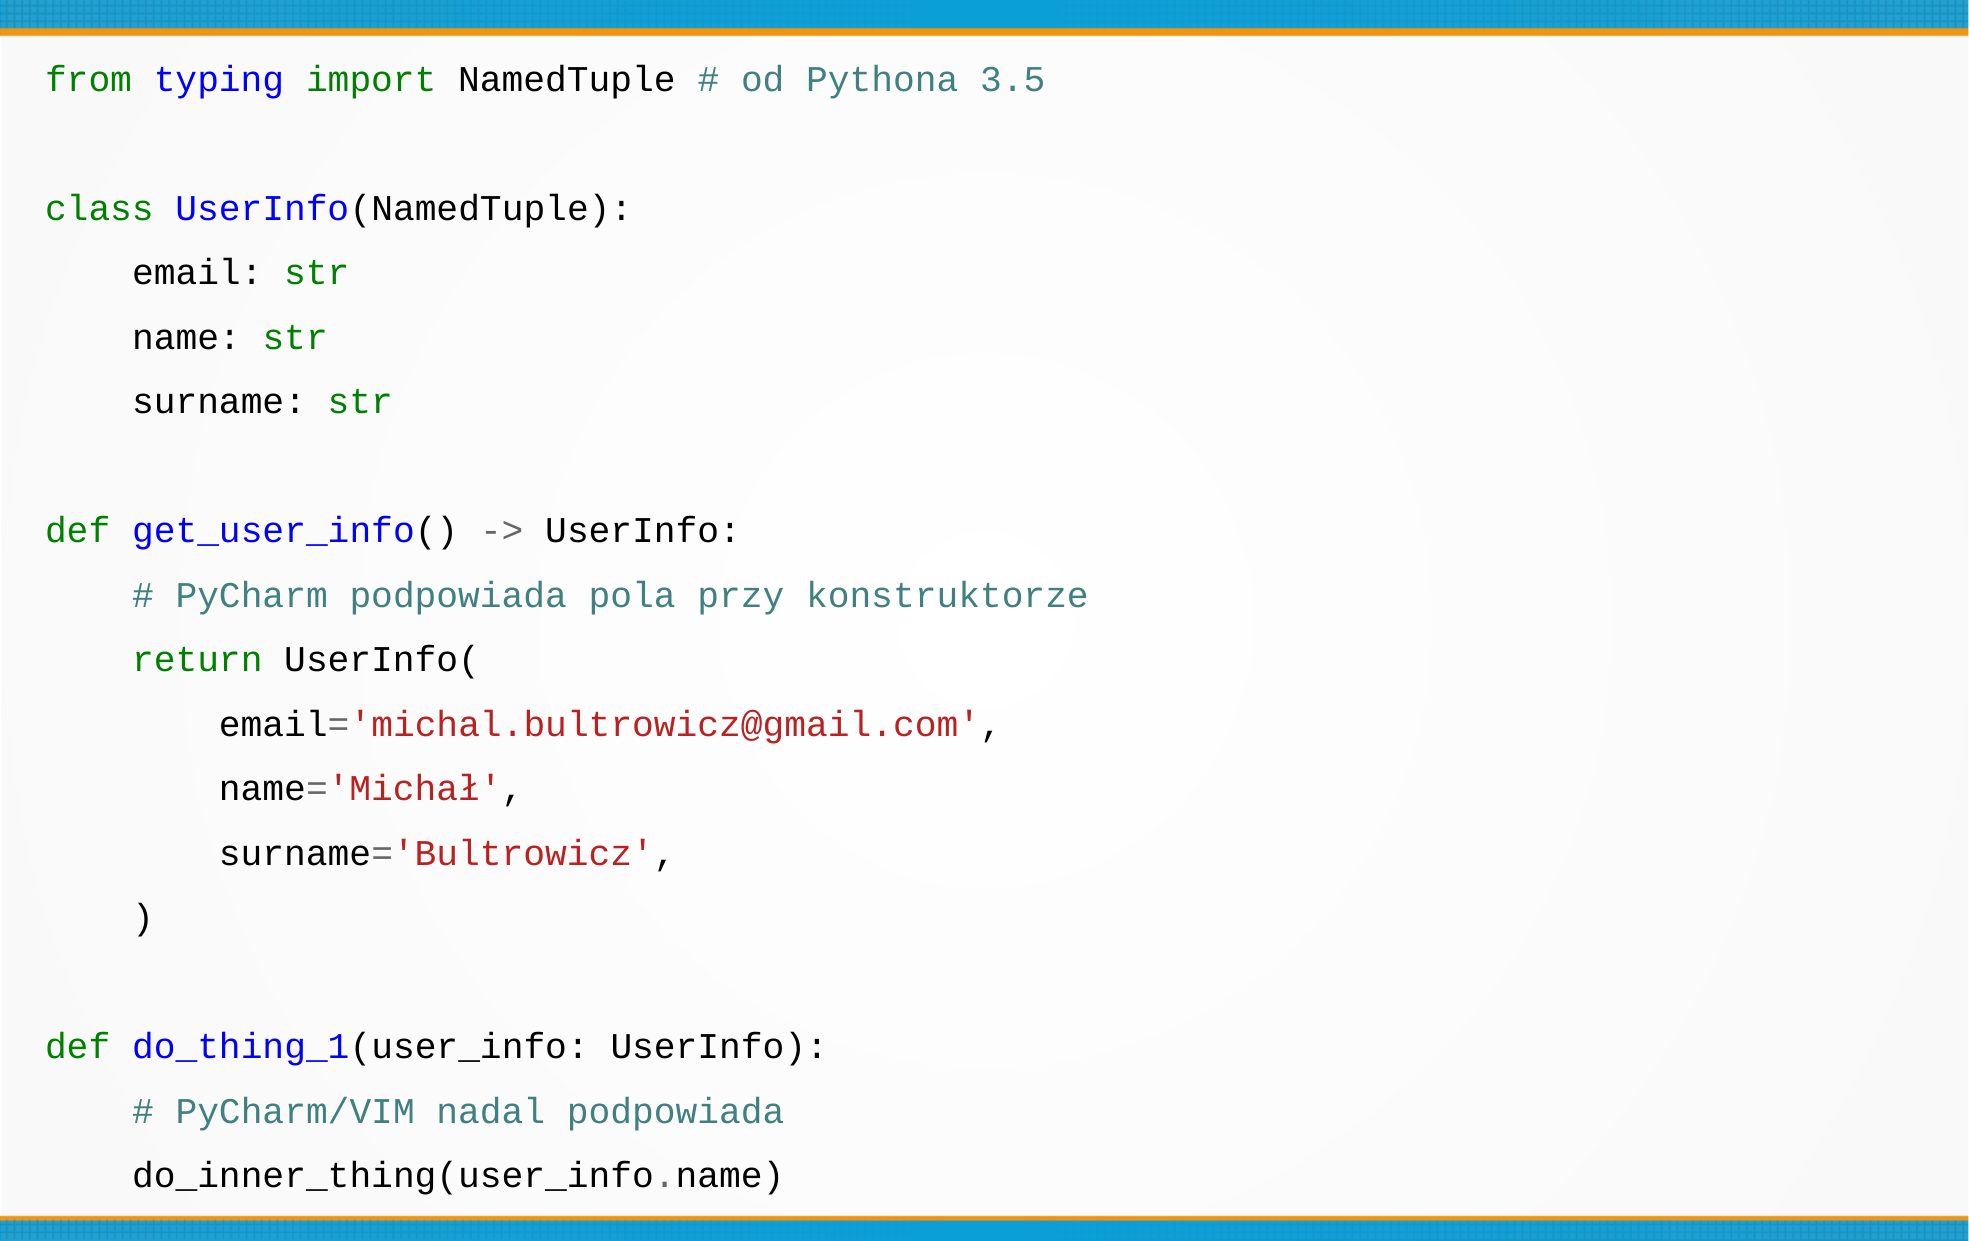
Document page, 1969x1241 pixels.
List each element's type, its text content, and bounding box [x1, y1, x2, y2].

list from typing import NamedTuple # od Pythona 3.5 class UserInfo(NamedTuple): email: str name: str surname: str def get_user_info() -> UserInfo: # PyCharm podpowiada pola przy konstruktorze return UserInfo( email='michal.bultrowicz@gmail.com', name='Michał', surname='Bultrowicz', ) def do_thing_1(user_info: UserInfo): # PyCharm/VIM nadal podpowiada do_inner_thing(user_info.name) [45, 61, 1936, 1201]
picture [0, 0, 1969, 1241]
